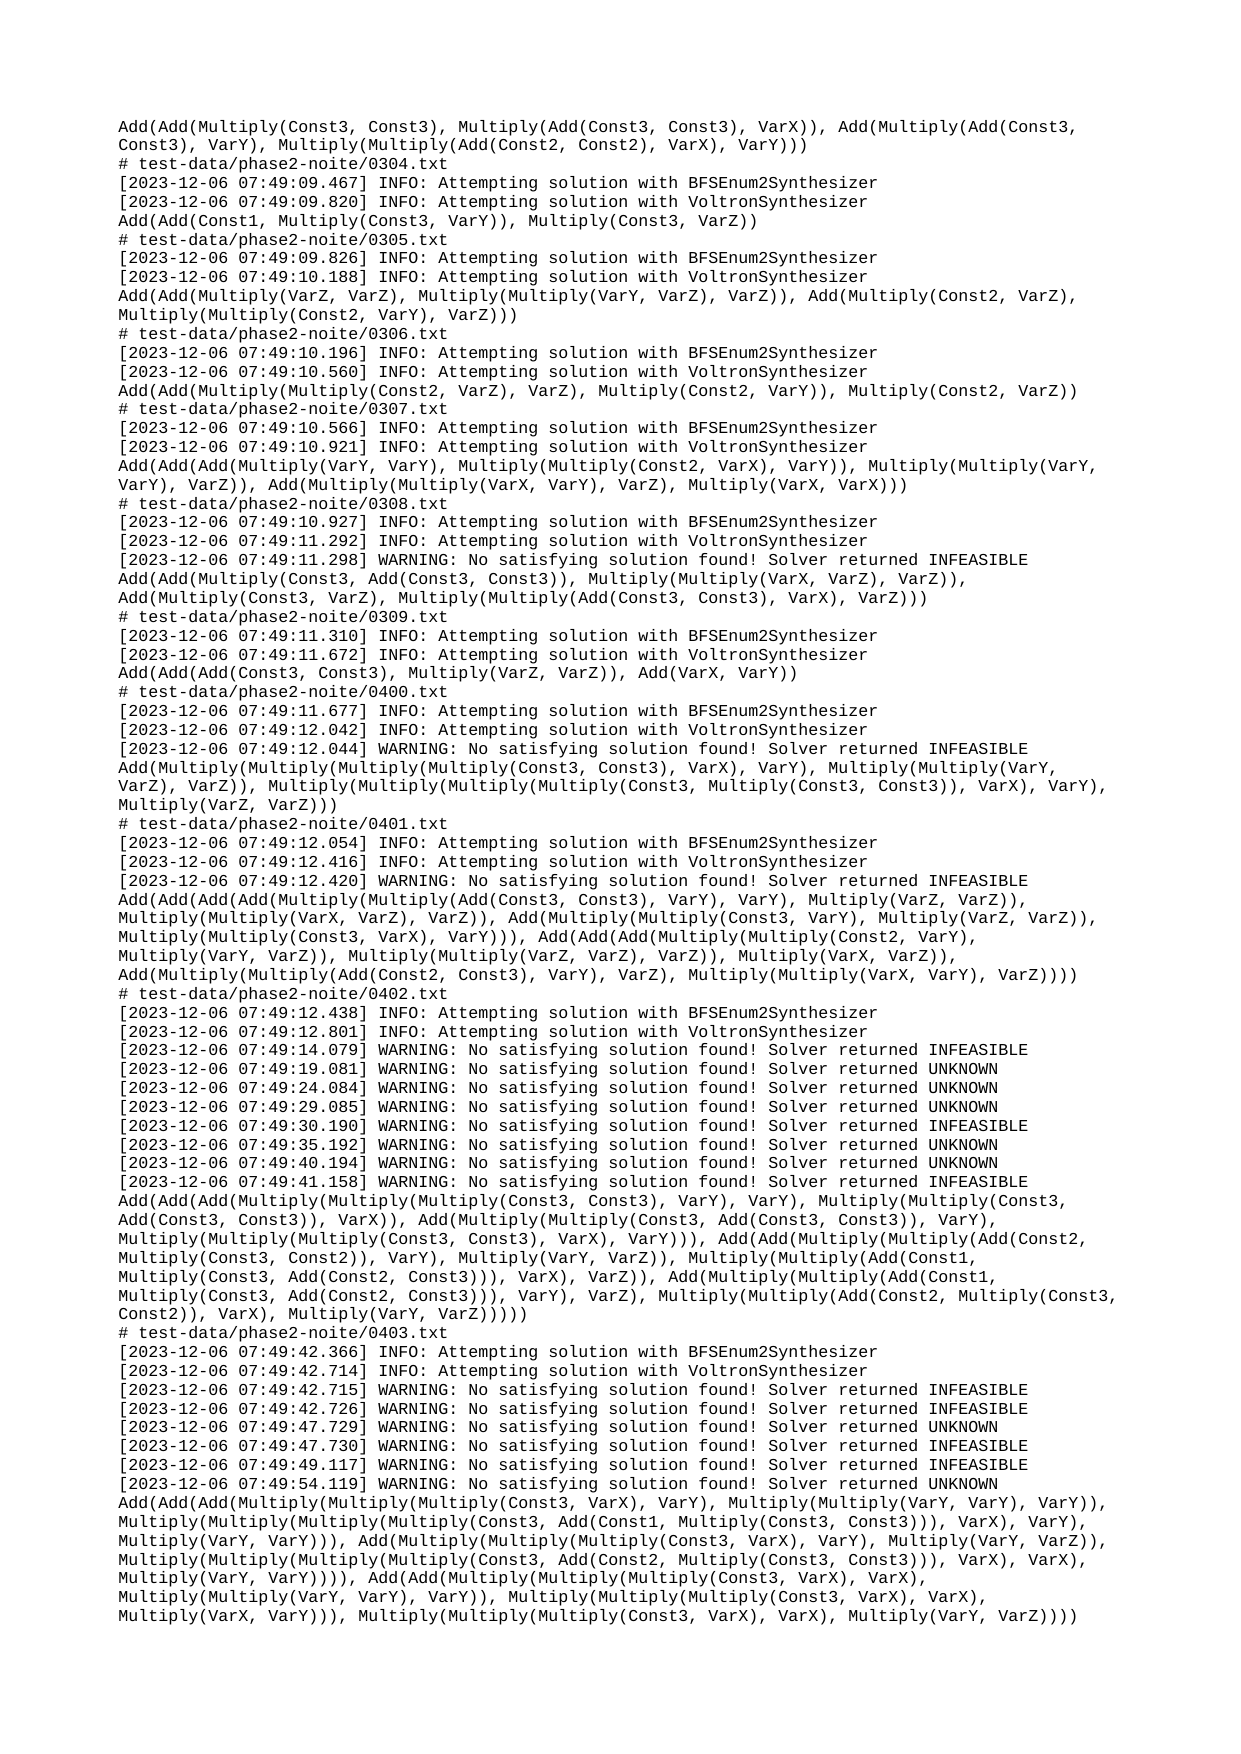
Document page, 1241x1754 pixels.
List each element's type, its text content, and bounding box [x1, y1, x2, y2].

text [2023-12-06 07:49:12.044] WARNING: No satisfying solution found! Solver returned INFEASIBLE [118, 740, 1122, 759]
text [2023-12-06 07:49:11.292] INFO: Attempting solution with VoltronSynthesizer [118, 533, 1122, 552]
text # test-data/phase2-noite/0308.txt [118, 495, 1122, 514]
text [2023-12-06 07:49:10.921] INFO: Attempting solution with VoltronSynthesizer [118, 439, 1122, 457]
text [2023-12-06 07:49:54.119] WARNING: No satisfying solution found! Solver returned UNKNOWN [118, 1476, 1122, 1494]
text [2023-12-06 07:49:30.190] WARNING: No satisfying solution found! Solver returned INFEASIBLE [118, 1117, 1122, 1136]
text [2023-12-06 07:49:42.714] INFO: Attempting solution with VoltronSynthesizer [118, 1362, 1122, 1381]
text [2023-12-06 07:49:35.192] WARNING: No satisfying solution found! Solver returned UNKNOWN [118, 1136, 1122, 1155]
text [2023-12-06 07:49:09.467] INFO: Attempting solution with BFSEnum2Synthesizer [118, 175, 1122, 193]
text [2023-12-06 07:49:11.298] WARNING: No satisfying solution found! Solver returned INFEASIBLE [118, 552, 1122, 571]
text [2023-12-06 07:49:12.801] INFO: Attempting solution with VoltronSynthesizer [118, 1023, 1122, 1042]
text # test-data/phase2-noite/0306.txt [118, 326, 1122, 344]
text [2023-12-06 07:49:42.715] WARNING: No satisfying solution found! Solver returned INFEASIBLE [118, 1381, 1122, 1400]
text Add(Add(Add(Add(Multiply(Multiply(Add(Const3, Const3), VarY), VarY), Multiply(VarZ, VarZ)), Multiply(Multiply(VarX, VarZ), VarZ)), Add(Multiply(Multiply(Const3, VarY), Multiply(VarZ, VarZ)), Multiply(Multiply(Const3, VarX), VarY))), Add(Add(Add(Multiply(Multiply(Const2, VarY), Multiply(VarY, VarZ)), Multiply(Multiply(VarZ, VarZ), VarZ)), Multiply(VarX, VarZ)), Add(Multiply(Multiply(Add(Const2, Const3), VarY), VarZ), Multiply(Multiply(VarX, VarY), VarZ)))) [118, 891, 1122, 985]
text Add(Add(Multiply(Multiply(Const2, VarZ), VarZ), Multiply(Const2, VarY)), Multiply(Const2, VarZ)) [118, 382, 1122, 401]
text [2023-12-06 07:49:10.560] INFO: Attempting solution with VoltronSynthesizer [118, 363, 1122, 382]
text [2023-12-06 07:49:12.042] INFO: Attempting solution with VoltronSynthesizer [118, 721, 1122, 740]
text # test-data/phase2-noite/0401.txt [118, 816, 1122, 834]
text # test-data/phase2-noite/0309.txt [118, 608, 1122, 627]
text [2023-12-06 07:49:49.117] WARNING: No satisfying solution found! Solver returned INFEASIBLE [118, 1457, 1122, 1476]
text [2023-12-06 07:49:12.416] INFO: Attempting solution with VoltronSynthesizer [118, 853, 1122, 872]
text # test-data/phase2-noite/0304.txt [118, 156, 1122, 175]
text Add(Add(Add(Multiply(Multiply(Multiply(Const3, VarX), VarY), Multiply(Multiply(VarY, VarY), VarY)), Multiply(Multiply(Multiply(Multiply(Const3, Add(Const1, Multiply(Const3, Const3))), VarX), VarY), Multiply(VarY, VarY))), Add(Multiply(Multiply(Multiply(Const3, VarX), VarY), Multiply(VarY, VarZ)), Multiply(Multiply(Multiply(Multiply(Const3, Add(Const2, Multiply(Const3, Const3))), VarX), VarX), Multiply(VarY, VarY)))), Add(Add(Multiply(Multiply(Multiply(Const3, VarX), VarX), Multiply(Multiply(VarY, VarY), VarY)), Multiply(Multiply(Multiply(Const3, VarX), VarX), Multiply(VarX, VarY))), Multiply(Multiply(Multiply(Const3, VarX), VarX), Multiply(VarY, VarZ)))) [118, 1494, 1122, 1626]
text # test-data/phase2-noite/0402.txt [118, 985, 1122, 1004]
text [2023-12-06 07:49:24.084] WARNING: No satisfying solution found! Solver returned UNKNOWN [118, 1080, 1122, 1098]
text [2023-12-06 07:49:41.158] WARNING: No satisfying solution found! Solver returned INFEASIBLE [118, 1174, 1122, 1193]
text [2023-12-06 07:49:11.677] INFO: Attempting solution with BFSEnum2Synthesizer [118, 703, 1122, 721]
text [2023-12-06 07:49:10.566] INFO: Attempting solution with BFSEnum2Synthesizer [118, 420, 1122, 439]
text # test-data/phase2-noite/0305.txt [118, 231, 1122, 250]
text [2023-12-06 07:49:12.420] WARNING: No satisfying solution found! Solver returned INFEASIBLE [118, 872, 1122, 891]
text # test-data/phase2-noite/0400.txt [118, 684, 1122, 703]
text [2023-12-06 07:49:10.196] INFO: Attempting solution with BFSEnum2Synthesizer [118, 344, 1122, 363]
text [2023-12-06 07:49:40.194] WARNING: No satisfying solution found! Solver returned UNKNOWN [118, 1155, 1122, 1174]
text [2023-12-06 07:49:29.085] WARNING: No satisfying solution found! Solver returned UNKNOWN [118, 1098, 1122, 1117]
text [2023-12-06 07:49:12.054] INFO: Attempting solution with BFSEnum2Synthesizer [118, 834, 1122, 853]
text [2023-12-06 07:49:09.820] INFO: Attempting solution with VoltronSynthesizer [118, 193, 1122, 212]
text [2023-12-06 07:49:42.726] WARNING: No satisfying solution found! Solver returned INFEASIBLE [118, 1400, 1122, 1419]
text [2023-12-06 07:49:42.366] INFO: Attempting solution with BFSEnum2Synthesizer [118, 1344, 1122, 1362]
text [2023-12-06 07:49:12.438] INFO: Attempting solution with BFSEnum2Synthesizer [118, 1004, 1122, 1023]
text Add(Add(Multiply(Const3, Const3), Multiply(Add(Const3, Const3), VarX)), Add(Multiply(Add(Const3, Const3), VarY), Multiply(Multiply(Add(Const2, Const2), VarX), VarY))) [118, 118, 1122, 156]
text Add(Add(Const1, Multiply(Const3, VarY)), Multiply(Const3, VarZ)) [118, 212, 1122, 231]
text [2023-12-06 07:49:19.081] WARNING: No satisfying solution found! Solver returned UNKNOWN [118, 1061, 1122, 1080]
text Add(Multiply(Multiply(Multiply(Multiply(Const3, Const3), VarX), VarY), Multiply(Multiply(VarY, VarZ), VarZ)), Multiply(Multiply(Multiply(Multiply(Const3, Multiply(Const3, Const3)), VarX), VarY), Multiply(VarZ, VarZ))) [118, 759, 1122, 816]
text Add(Add(Add(Const3, Const3), Multiply(VarZ, VarZ)), Add(VarX, VarY)) [118, 665, 1122, 684]
text Add(Add(Multiply(VarZ, VarZ), Multiply(Multiply(VarY, VarZ), VarZ)), Add(Multiply(Const2, VarZ), Multiply(Multiply(Const2, VarY), VarZ))) [118, 288, 1122, 326]
text [2023-12-06 07:49:09.826] INFO: Attempting solution with BFSEnum2Synthesizer [118, 250, 1122, 269]
text [2023-12-06 07:49:47.729] WARNING: No satisfying solution found! Solver returned UNKNOWN [118, 1419, 1122, 1438]
text # test-data/phase2-noite/0403.txt [118, 1325, 1122, 1344]
text Add(Add(Add(Multiply(Multiply(Multiply(Const3, Const3), VarY), VarY), Multiply(Multiply(Const3, Add(Const3, Const3)), VarX)), Add(Multiply(Multiply(Const3, Add(Const3, Const3)), VarY), Multiply(Multiply(Multiply(Const3, Const3), VarX), VarY))), Add(Add(Multiply(Multiply(Add(Const2, Multiply(Const3, Const2)), VarY), Multiply(VarY, VarZ)), Multiply(Multiply(Add(Const1, Multiply(Const3, Add(Const2, Const3))), VarX), VarZ)), Add(Multiply(Multiply(Add(Const1, Multiply(Const3, Add(Const2, Const3))), VarY), VarZ), Multiply(Multiply(Add(Const2, Multiply(Const3, Const2)), VarX), Multiply(VarY, VarZ))))) [118, 1193, 1122, 1325]
text [2023-12-06 07:49:11.672] INFO: Attempting solution with VoltronSynthesizer [118, 646, 1122, 665]
text Add(Add(Add(Multiply(VarY, VarY), Multiply(Multiply(Const2, VarX), VarY)), Multiply(Multiply(VarY, VarY), VarZ)), Add(Multiply(Multiply(VarX, VarY), VarZ), Multiply(VarX, VarX))) [118, 457, 1122, 495]
text [2023-12-06 07:49:10.188] INFO: Attempting solution with VoltronSynthesizer [118, 269, 1122, 288]
text [2023-12-06 07:49:14.079] WARNING: No satisfying solution found! Solver returned INFEASIBLE [118, 1042, 1122, 1061]
text # test-data/phase2-noite/0307.txt [118, 401, 1122, 420]
text [2023-12-06 07:49:11.310] INFO: Attempting solution with BFSEnum2Synthesizer [118, 627, 1122, 646]
text Add(Add(Multiply(Const3, Add(Const3, Const3)), Multiply(Multiply(VarX, VarZ), VarZ)), Add(Multiply(Const3, VarZ), Multiply(Multiply(Add(Const3, Const3), VarX), VarZ))) [118, 571, 1122, 608]
text [2023-12-06 07:49:47.730] WARNING: No satisfying solution found! Solver returned INFEASIBLE [118, 1438, 1122, 1457]
text [2023-12-06 07:49:10.927] INFO: Attempting solution with BFSEnum2Synthesizer [118, 514, 1122, 533]
